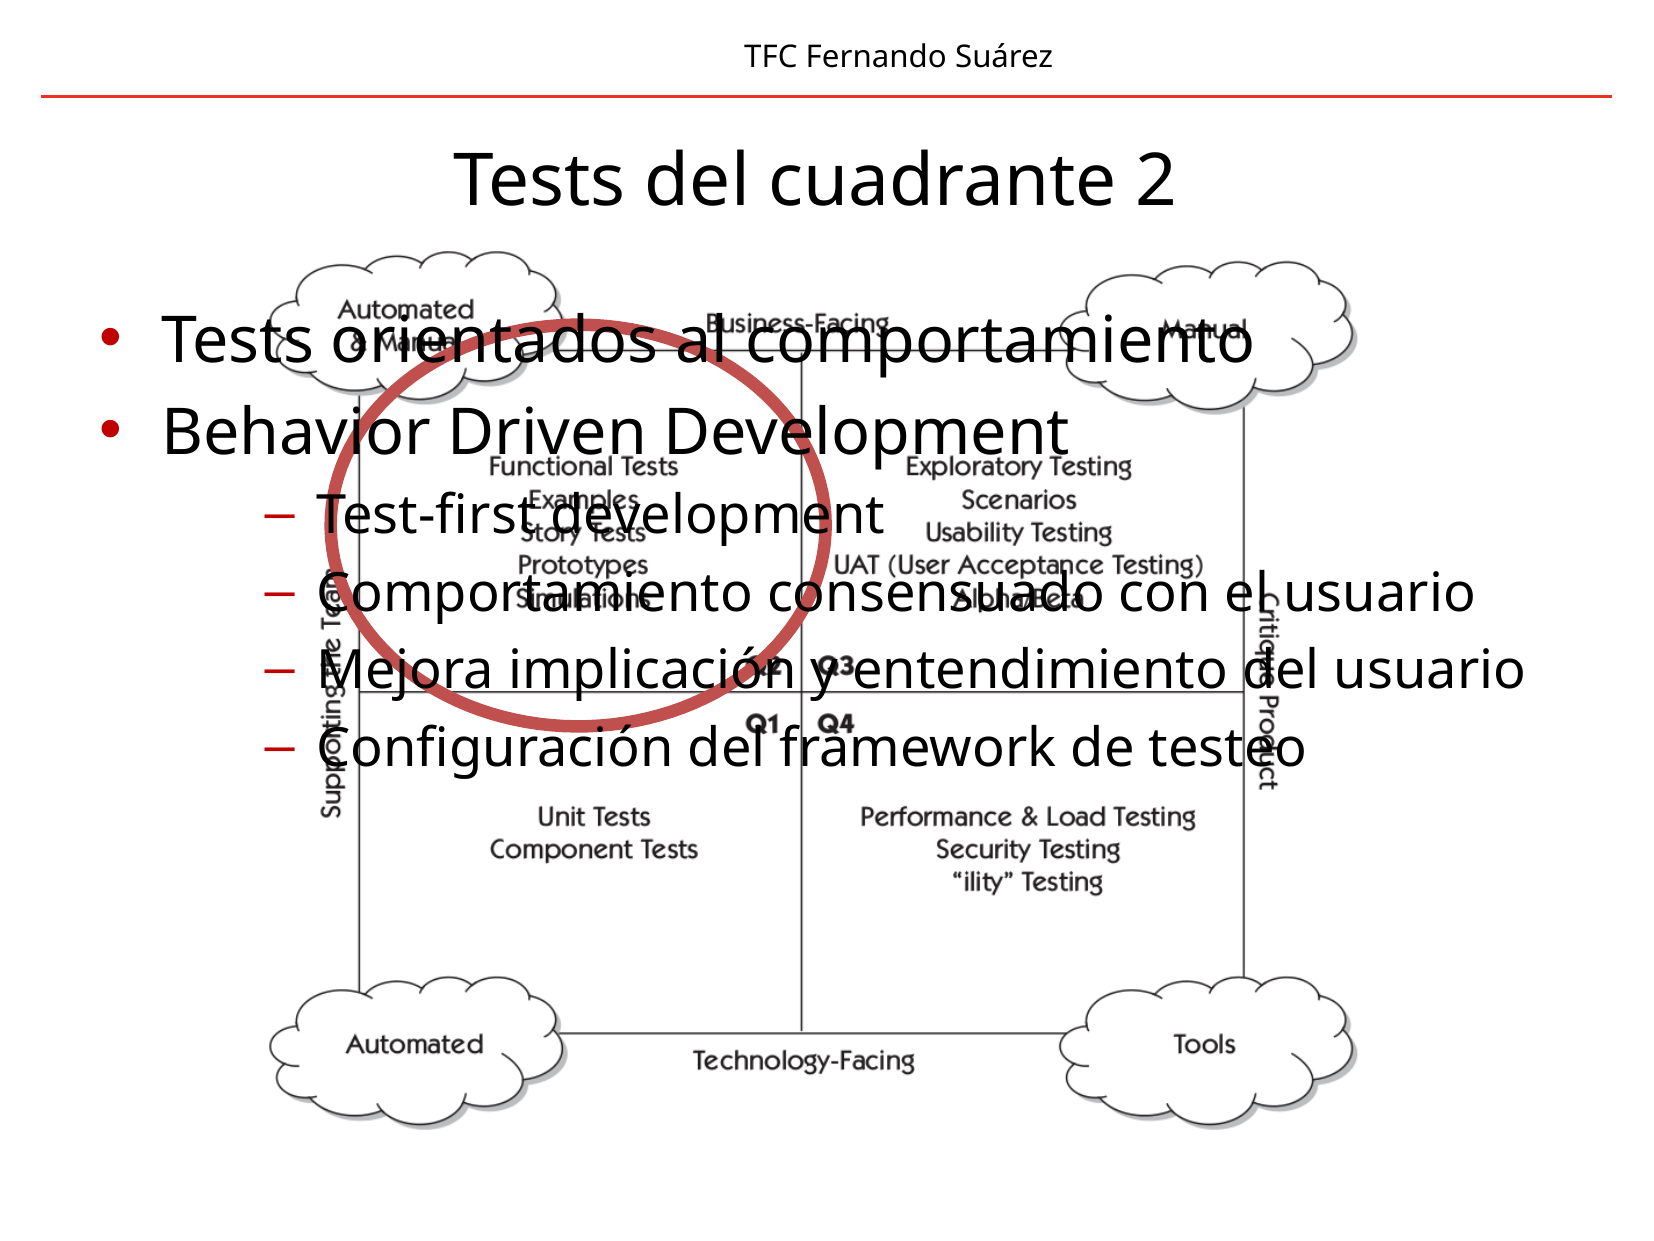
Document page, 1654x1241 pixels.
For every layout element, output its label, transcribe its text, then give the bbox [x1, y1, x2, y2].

list Tests orientados al comportamiento Behavior Driven Development Test-first development Comportamiento consensuado con el usuario Mejora implicación y entendimiento del usuario Configuración del framework de testeo [82, 289, 1571, 1063]
picture [259, 1063, 1369, 1138]
title Tests del cuadrante 2 [71, 73, 1560, 280]
picture [259, 280, 1369, 289]
